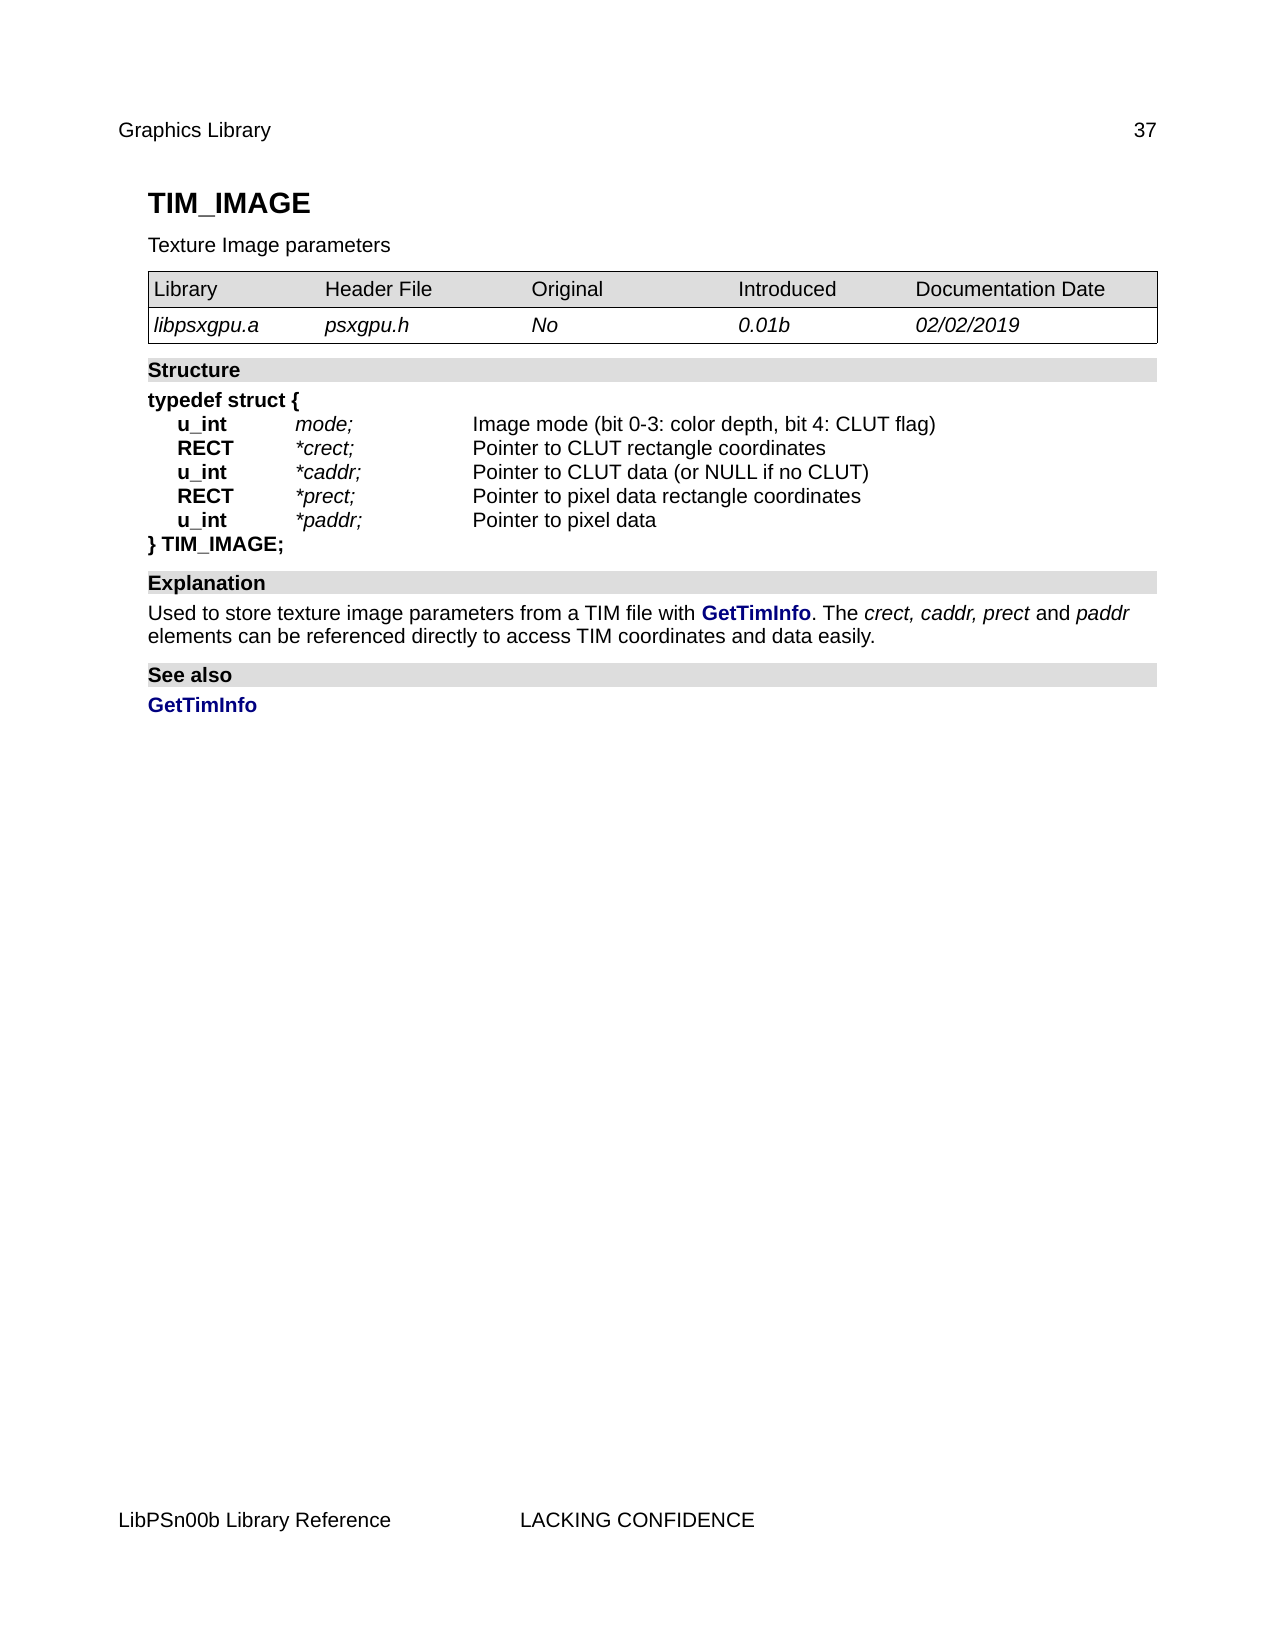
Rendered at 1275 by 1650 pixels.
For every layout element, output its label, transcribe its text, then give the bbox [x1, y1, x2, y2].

text u_int *paddr; Pointer to pixel data [148, 508, 1157, 532]
subtitle Structure [148, 358, 1157, 382]
subtitle TIM_IMAGE [148, 186, 1157, 220]
text libpsxgpu.a psxgpu.h No 0.01b 02/02/2019 [149, 308, 1157, 343]
text } TIM_IMAGE; [148, 532, 1157, 556]
subtitle See also [148, 663, 1157, 687]
text RECT *prect; Pointer to pixel data rectangle coordinates [148, 484, 1157, 508]
subtitle Explanation [148, 571, 1157, 594]
text typedef struct { [148, 388, 1157, 412]
text Texture Image parameters [148, 232, 1157, 256]
text GetTimInfo [148, 693, 1157, 717]
text RECT *crect; Pointer to CLUT rectangle coordinates [148, 436, 1157, 460]
text Used to store texture image parameters from a TIM file with GetTimInfo. The crect, caddr, prect and paddr elements can be referenced directly to access TIM coordinates and data easily. [148, 600, 1157, 648]
text u_int mode; Image mode (bit 0-3: color depth, bit 4: CLUT flag) [148, 412, 1157, 436]
text u_int *caddr; Pointer to CLUT data (or NULL if no CLUT) [148, 460, 1157, 484]
text Library Header File Original Introduced Documentation Date [149, 272, 1157, 307]
